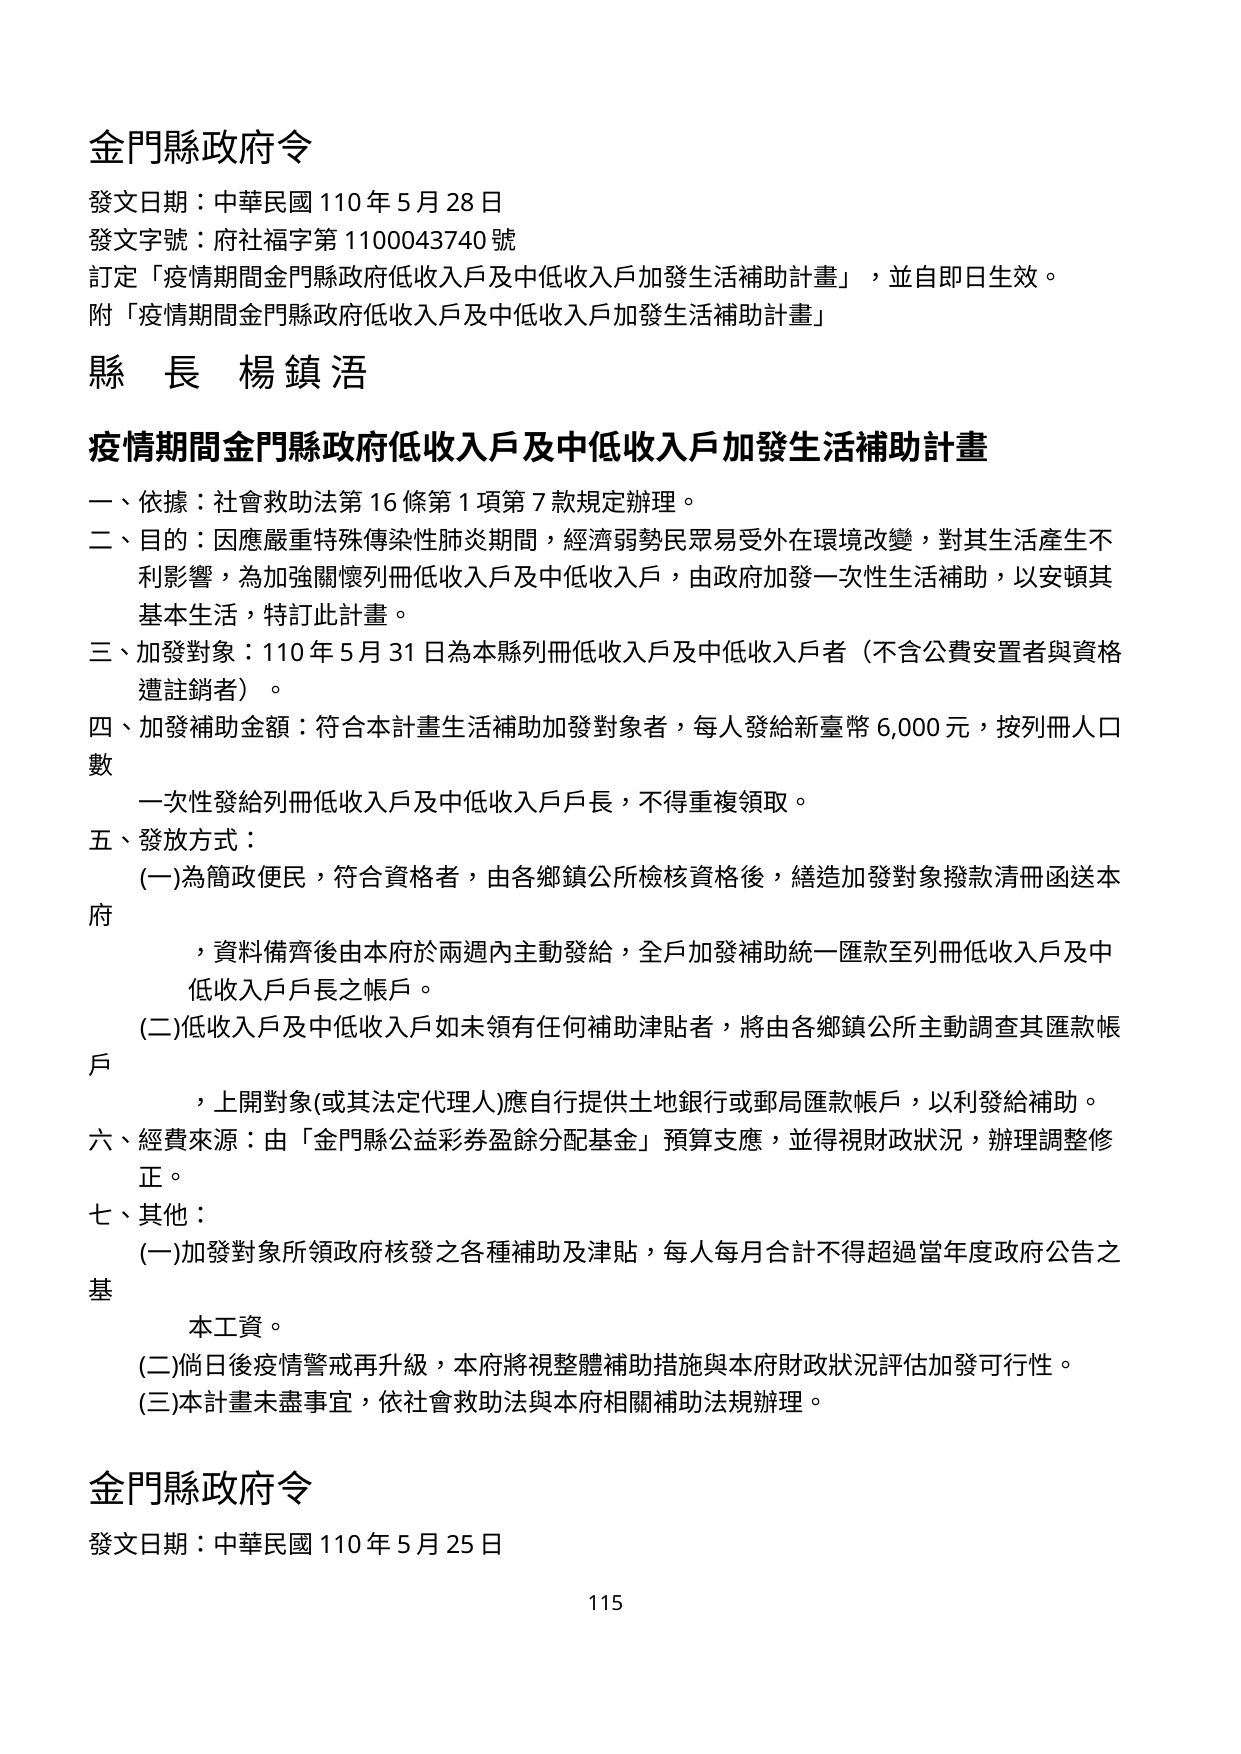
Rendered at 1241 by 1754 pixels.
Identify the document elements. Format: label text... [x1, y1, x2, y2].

subtitle ，資料備齊後由本府於兩週內主動發給，全戶加發補助統一匯款至列冊低收入戶及中 [89, 932, 1122, 969]
text 金門縣政府令 [89, 1449, 1122, 1524]
subtitle 一次性發給列冊低收入戶及中低收入戶戶長，不得重複領取。 [89, 782, 1122, 819]
text 縣 長 楊 鎮 浯 [89, 332, 1122, 407]
text 發文日期：中華民國110年5月28日 [89, 182, 1122, 219]
subtitle 利影響，為加強關懷列冊低收入戶及中低收入戶，由政府加發一次性生活補助，以安頓其 [89, 557, 1122, 594]
subtitle (二)低收入戶及中低收入戶如未領有任何補助津貼者，將由各鄉鎮公所主動調查其匯款帳戶 [89, 1007, 1122, 1082]
text 金門縣政府令 [89, 107, 1122, 182]
text 疫情期間金門縣政府低收入戶及中低收入戶加發生活補助計畫 [89, 407, 1122, 482]
text 發文日期：中華民國110年5月25日 [89, 1524, 1122, 1561]
subtitle 六、經費來源：由「金門縣公益彩券盈餘分配基金」預算支應，並得視財政狀況，辦理調整修 [89, 1119, 1122, 1157]
subtitle (一)加發對象所領政府核發之各種補助及津貼，每人每月合計不得超過當年度政府公告之基 [89, 1232, 1122, 1307]
subtitle 低收入戶戶長之帳戶。 [89, 969, 1122, 1007]
subtitle 遭註銷者）。 [89, 669, 1122, 707]
subtitle (一)為簡政便民，符合資格者，由各鄉鎮公所檢核資格後，繕造加發對象撥款清冊函送本府 [89, 857, 1122, 932]
subtitle (三)本計畫未盡事宜，依社會救助法與本府相關補助法規辦理。 [89, 1382, 1122, 1419]
text 發文字號：府社福字第1100043740號 [89, 219, 1122, 257]
subtitle 正。 [89, 1157, 1122, 1194]
subtitle 二、目的：因應嚴重特殊傳染性肺炎期間，經濟弱勢民眾易受外在環境改變，對其生活產生不 [89, 519, 1122, 557]
subtitle 基本生活，特訂此計畫。 [89, 594, 1122, 632]
subtitle 七、其他： [89, 1194, 1122, 1232]
subtitle 一、依據：社會救助法第16條第1項第7款規定辦理。 [89, 482, 1122, 519]
subtitle (二)倘日後疫情警戒再升級，本府將視整體補助措施與本府財政狀況評估加發可行性。 [89, 1344, 1122, 1382]
subtitle 四、加發補助金額：符合本計畫生活補助加發對象者，每人發給新臺幣6,000元，按列冊人口數 [89, 707, 1122, 782]
subtitle 本工資。 [89, 1307, 1122, 1344]
subtitle 三、加發對象：110年5月31日為本縣列冊低收入戶及中低收入戶者（不含公費安置者與資格 [89, 632, 1122, 669]
subtitle ，上開對象(或其法定代理人)應自行提供土地銀行或郵局匯款帳戶，以利發給補助。 [89, 1082, 1122, 1119]
subtitle 五、發放方式： [89, 819, 1122, 857]
text 訂定「疫情期間金門縣政府低收入戶及中低收入戶加發生活補助計畫」，並自即日生效。 [89, 257, 1122, 294]
text 附「疫情期間金門縣政府低收入戶及中低收入戶加發生活補助計畫」 [89, 294, 1122, 332]
